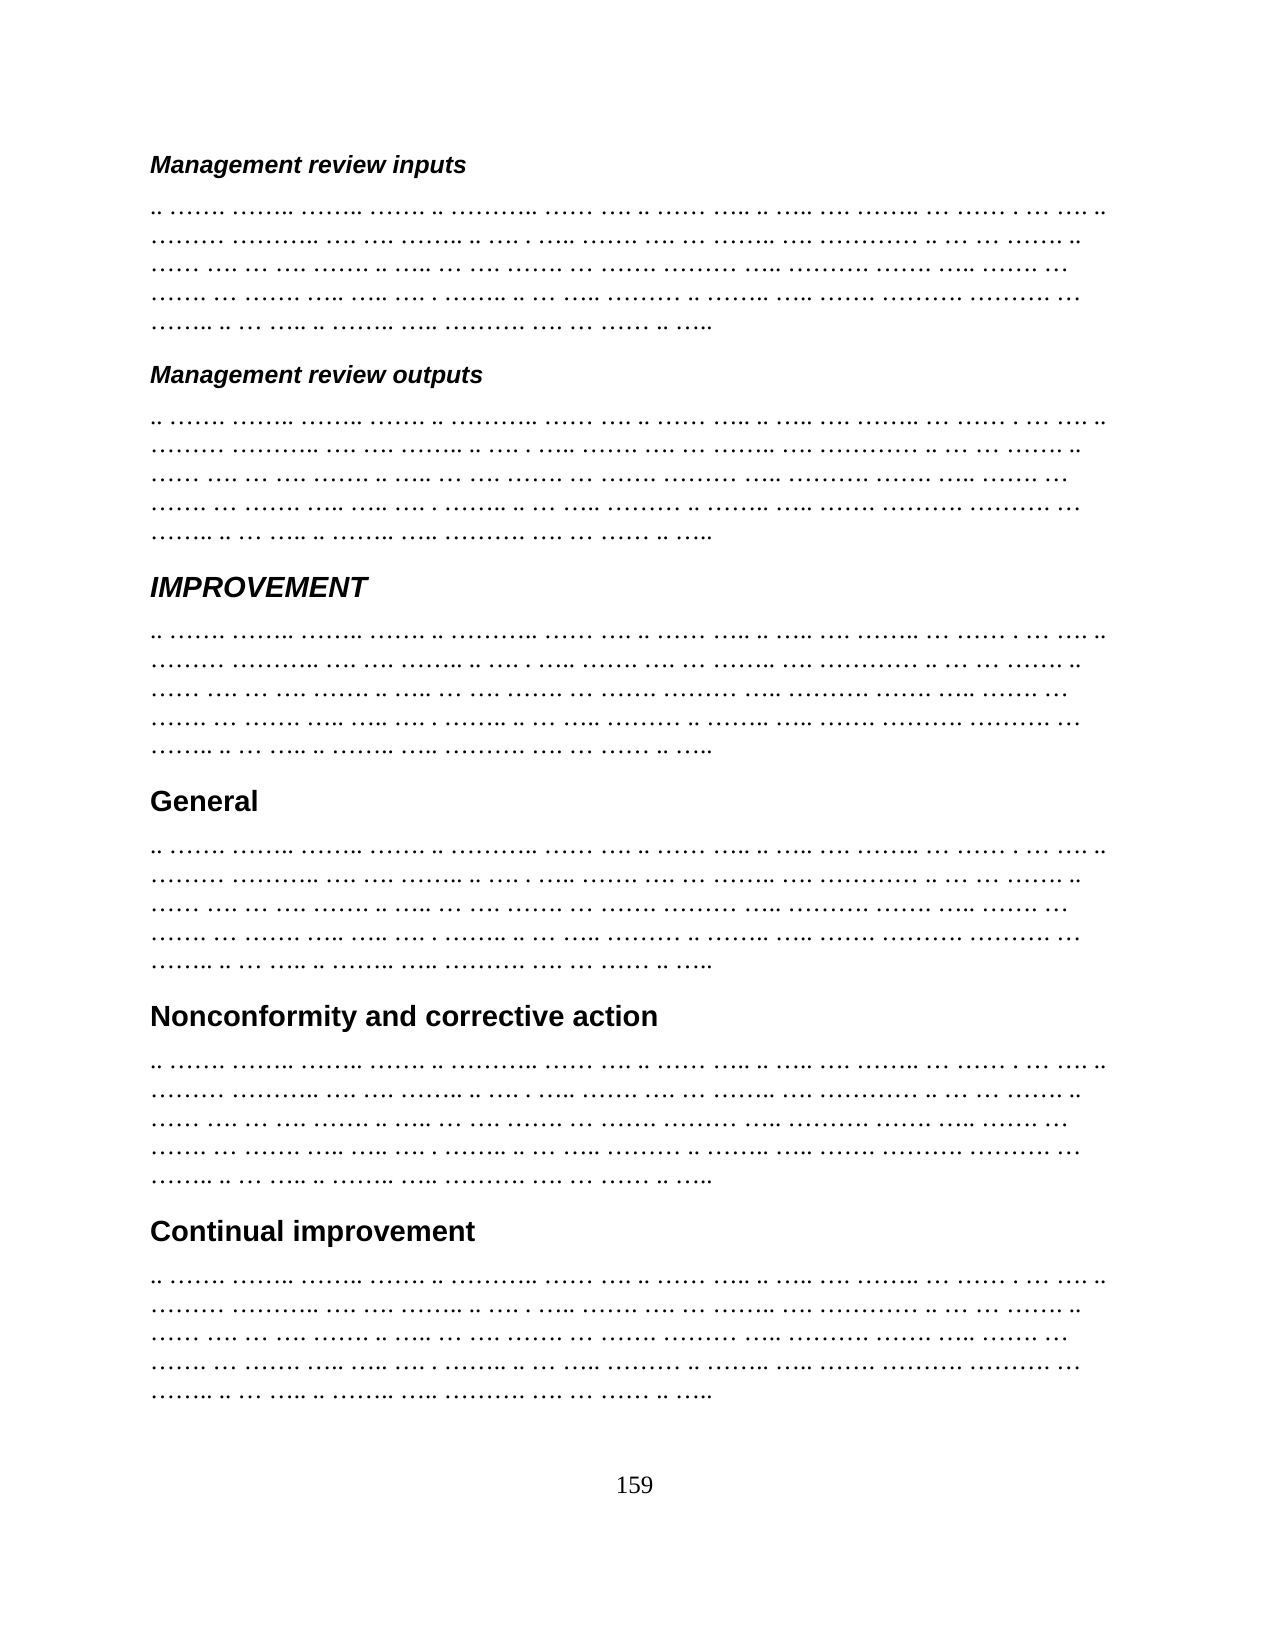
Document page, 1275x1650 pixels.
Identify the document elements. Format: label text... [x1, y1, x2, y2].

subtitle Management review outputs [150, 360, 1125, 388]
subtitle General [150, 784, 1125, 818]
text .. ……. …….. …….. ……. .. ……….. …… …. .. …… ….. .. ….. …. …….. … …… . … …. .. ……… ……….. …. …. …….. .. …. . ….. ……. …. … …….. …. ………… .. … … ……. .. …… …. … …. ……. .. ….. … …. ……. … ……. ……… ….. ………. ……. ….. ……. … ……. … ……. ….. ….. …. . …….. .. … ….. ……… .. …….. ….. ……. ………. ………. … …….. .. … ….. .. …….. ….. ………. …. … …… .. ….. [150, 191, 1125, 335]
text .. ……. …….. …….. ……. .. ……….. …… …. .. …… ….. .. ….. …. …….. … …… . … …. .. ……… ……….. …. …. …….. .. …. . ….. ……. …. … …….. …. ………… .. … … ……. .. …… …. … …. ……. .. ….. … …. ……. … ……. ……… ….. ………. ……. ….. ……. … ……. … ……. ….. ….. …. . …….. .. … ….. ……… .. …….. ….. ……. ………. ………. … …….. .. … ….. .. …….. ….. ………. …. … …… .. ….. [150, 1260, 1125, 1404]
text .. ……. …….. …….. ……. .. ……….. …… …. .. …… ….. .. ….. …. …….. … …… . … …. .. ……… ……….. …. …. …….. .. …. . ….. ……. …. … …….. …. ………… .. … … ……. .. …… …. … …. ……. .. ….. … …. ……. … ……. ……… ….. ………. ……. ….. ……. … ……. … ……. ….. ….. …. . …….. .. … ….. ……… .. …….. ….. ……. ………. ………. … …….. .. … ….. .. …….. ….. ………. …. … …… .. ….. [150, 1045, 1125, 1189]
subtitle Continual improvement [150, 1214, 1125, 1247]
subtitle IMPROVEMENT [150, 569, 1125, 603]
subtitle Management review inputs [150, 150, 1125, 178]
text .. ……. …….. …….. ……. .. ……….. …… …. .. …… ….. .. ….. …. …….. … …… . … …. .. ……… ……….. …. …. …….. .. …. . ….. ……. …. … …….. …. ………… .. … … ……. .. …… …. … …. ……. .. ….. … …. ……. … ……. ……… ….. ………. ……. ….. ……. … ……. … ……. ….. ….. …. . …….. .. … ….. ……… .. …….. ….. ……. ………. ………. … …….. .. … ….. .. …….. ….. ………. …. … …… .. ….. [150, 616, 1125, 759]
text .. ……. …….. …….. ……. .. ……….. …… …. .. …… ….. .. ….. …. …….. … …… . … …. .. ……… ……….. …. …. …….. .. …. . ….. ……. …. … …….. …. ………… .. … … ……. .. …… …. … …. ……. .. ….. … …. ……. … ……. ……… ….. ………. ……. ….. ……. … ……. … ……. ….. ….. …. . …….. .. … ….. ……… .. …….. ….. ……. ………. ………. … …….. .. … ….. .. …….. ….. ………. …. … …… .. ….. [150, 830, 1125, 974]
text .. ……. …….. …….. ……. .. ……….. …… …. .. …… ….. .. ….. …. …….. … …… . … …. .. ……… ……….. …. …. …….. .. …. . ….. ……. …. … …….. …. ………… .. … … ……. .. …… …. … …. ……. .. ….. … …. ……. … ……. ……… ….. ………. ……. ….. ……. … ……. … ……. ….. ….. …. . …….. .. … ….. ……… .. …….. ….. ……. ………. ………. … …….. .. … ….. .. …….. ….. ………. …. … …… .. ….. [150, 401, 1125, 544]
subtitle Nonconformity and corrective action [150, 999, 1125, 1033]
